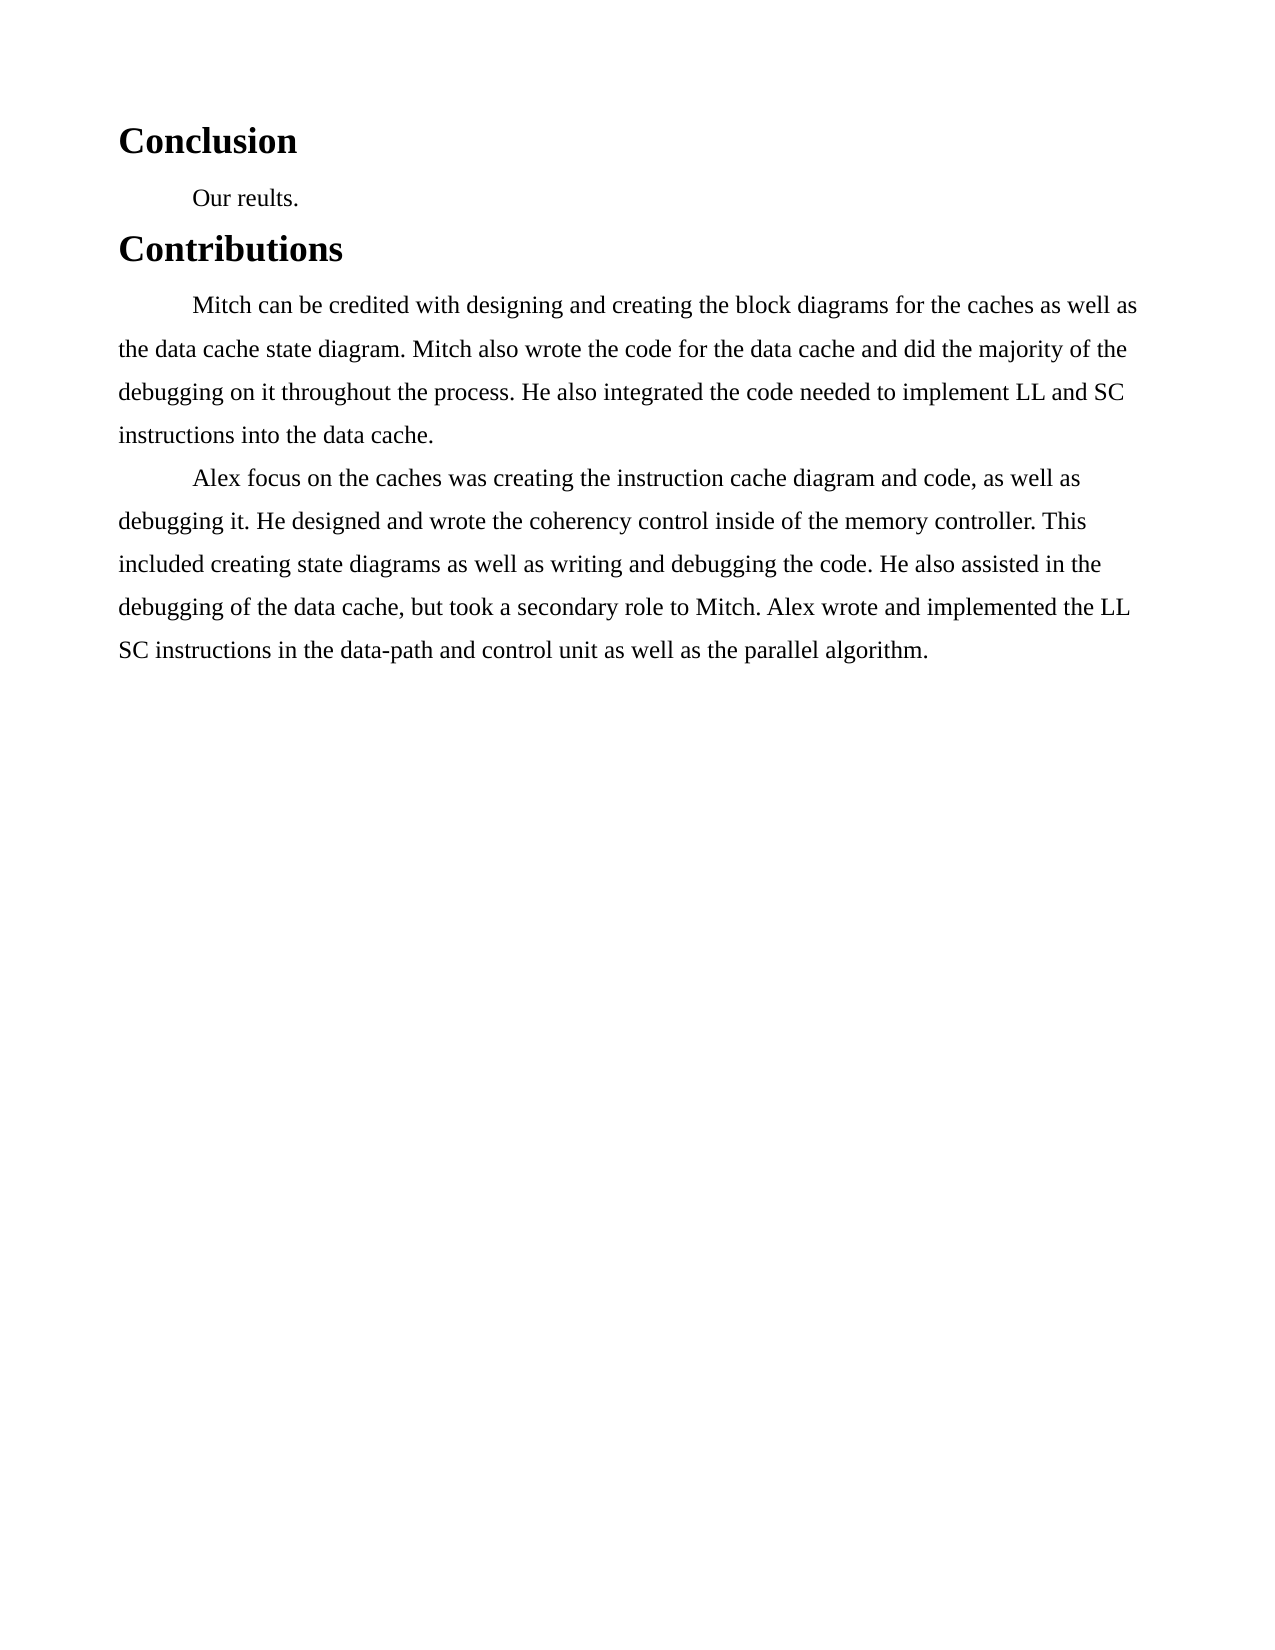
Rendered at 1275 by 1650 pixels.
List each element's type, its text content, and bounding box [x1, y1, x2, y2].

text Our reults. [118, 183, 1157, 212]
text Alex focus on the caches was creating the instruction cache diagram and code, as well as debugging it. He designed and wrote the coherency control inside of the memory controller. This included creating state diagrams as well as writing and debugging the code. He also assisted in the debugging of the data cache, but took a secondary role to Mitch. Alex wrote and implemented the LL SC instructions in the data-path and control unit as well as the parallel algorithm. [118, 463, 1157, 664]
text Contributions [118, 226, 1157, 269]
text Conclusion [118, 118, 1157, 161]
text Mitch can be credited with designing and creating the block diagrams for the caches as well as the data cache state diagram. Mitch also wrote the code for the data cache and did the majority of the debugging on it throughout the process. He also integrated the code needed to implement LL and SC instructions into the data cache. [118, 291, 1157, 449]
